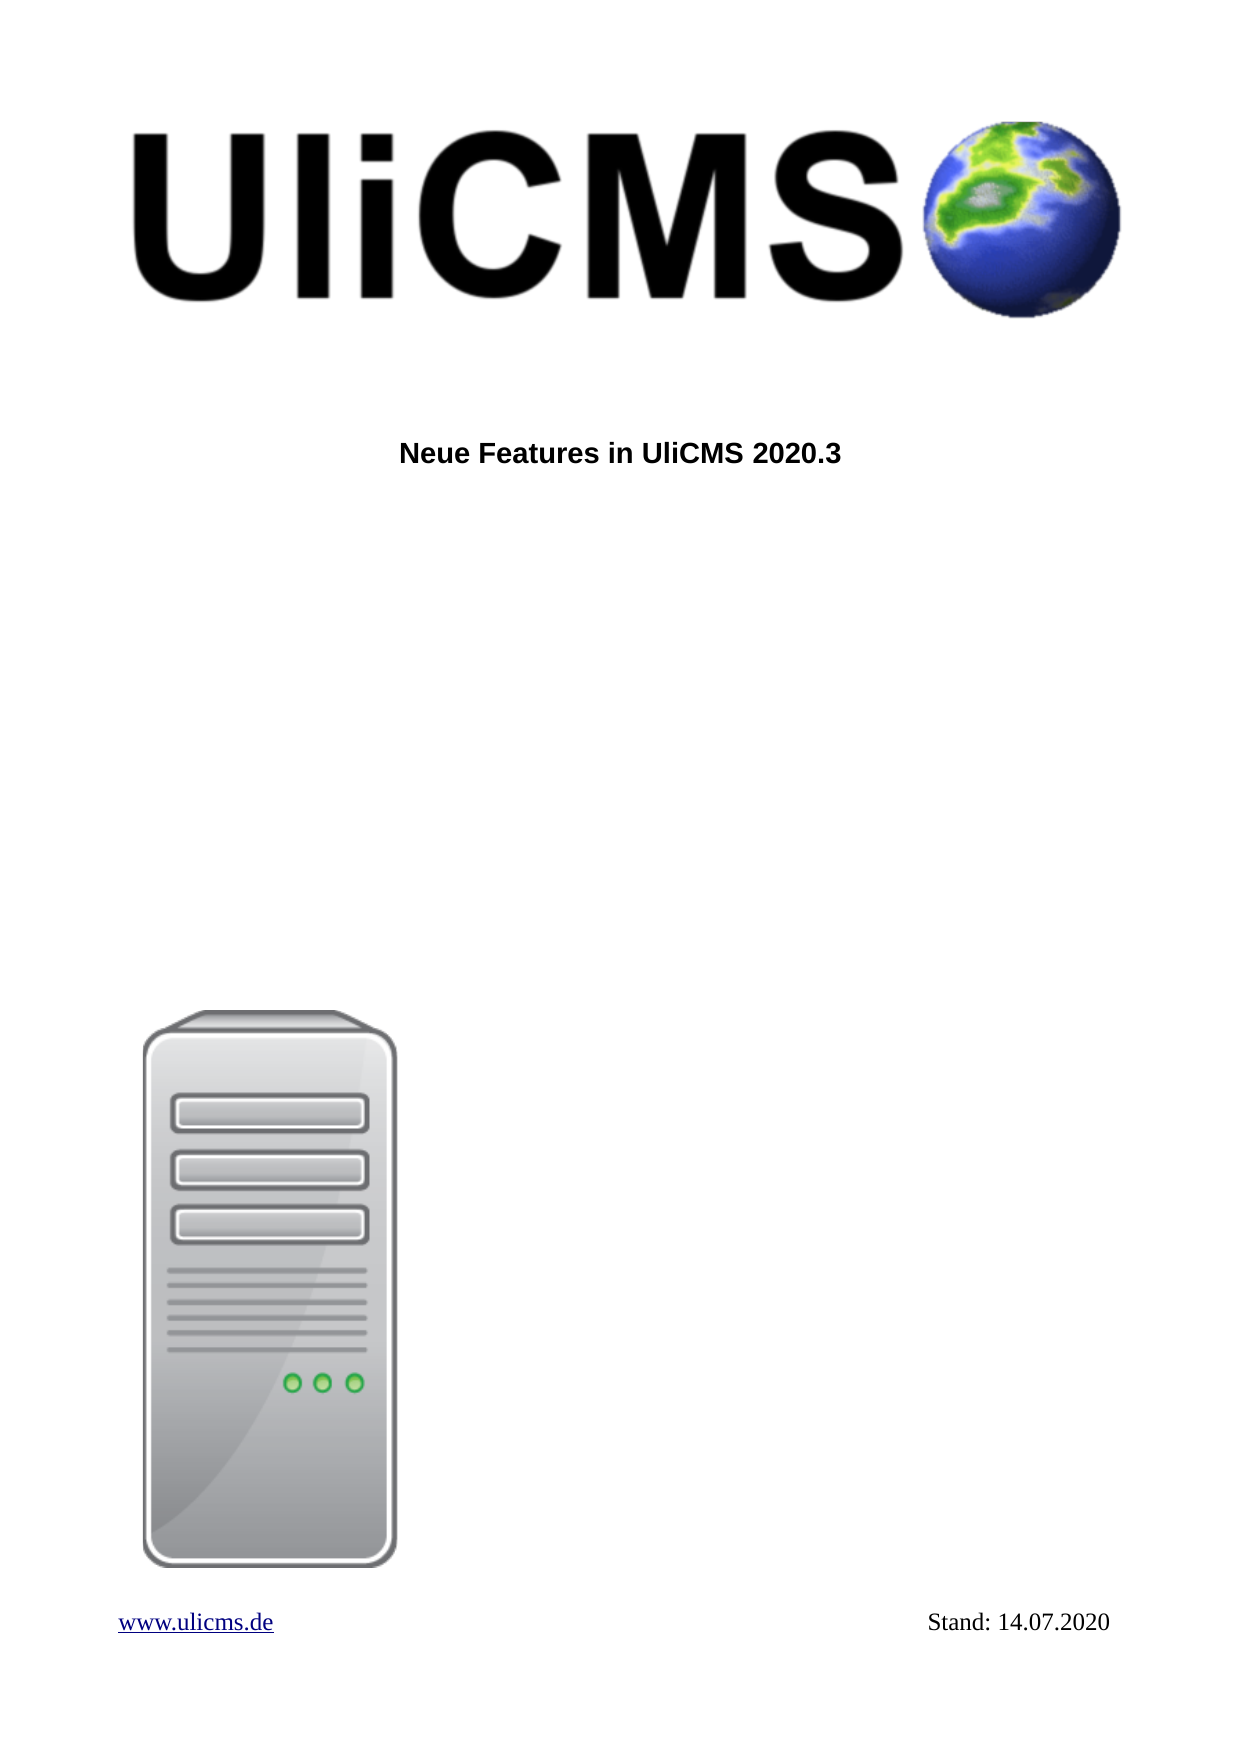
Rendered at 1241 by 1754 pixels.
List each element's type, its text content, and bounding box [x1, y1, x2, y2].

picture [118, 118, 1123, 326]
picture [142, 1010, 398, 1568]
subtitle Neue Features in UliCMS 2020.3 [118, 436, 1122, 470]
